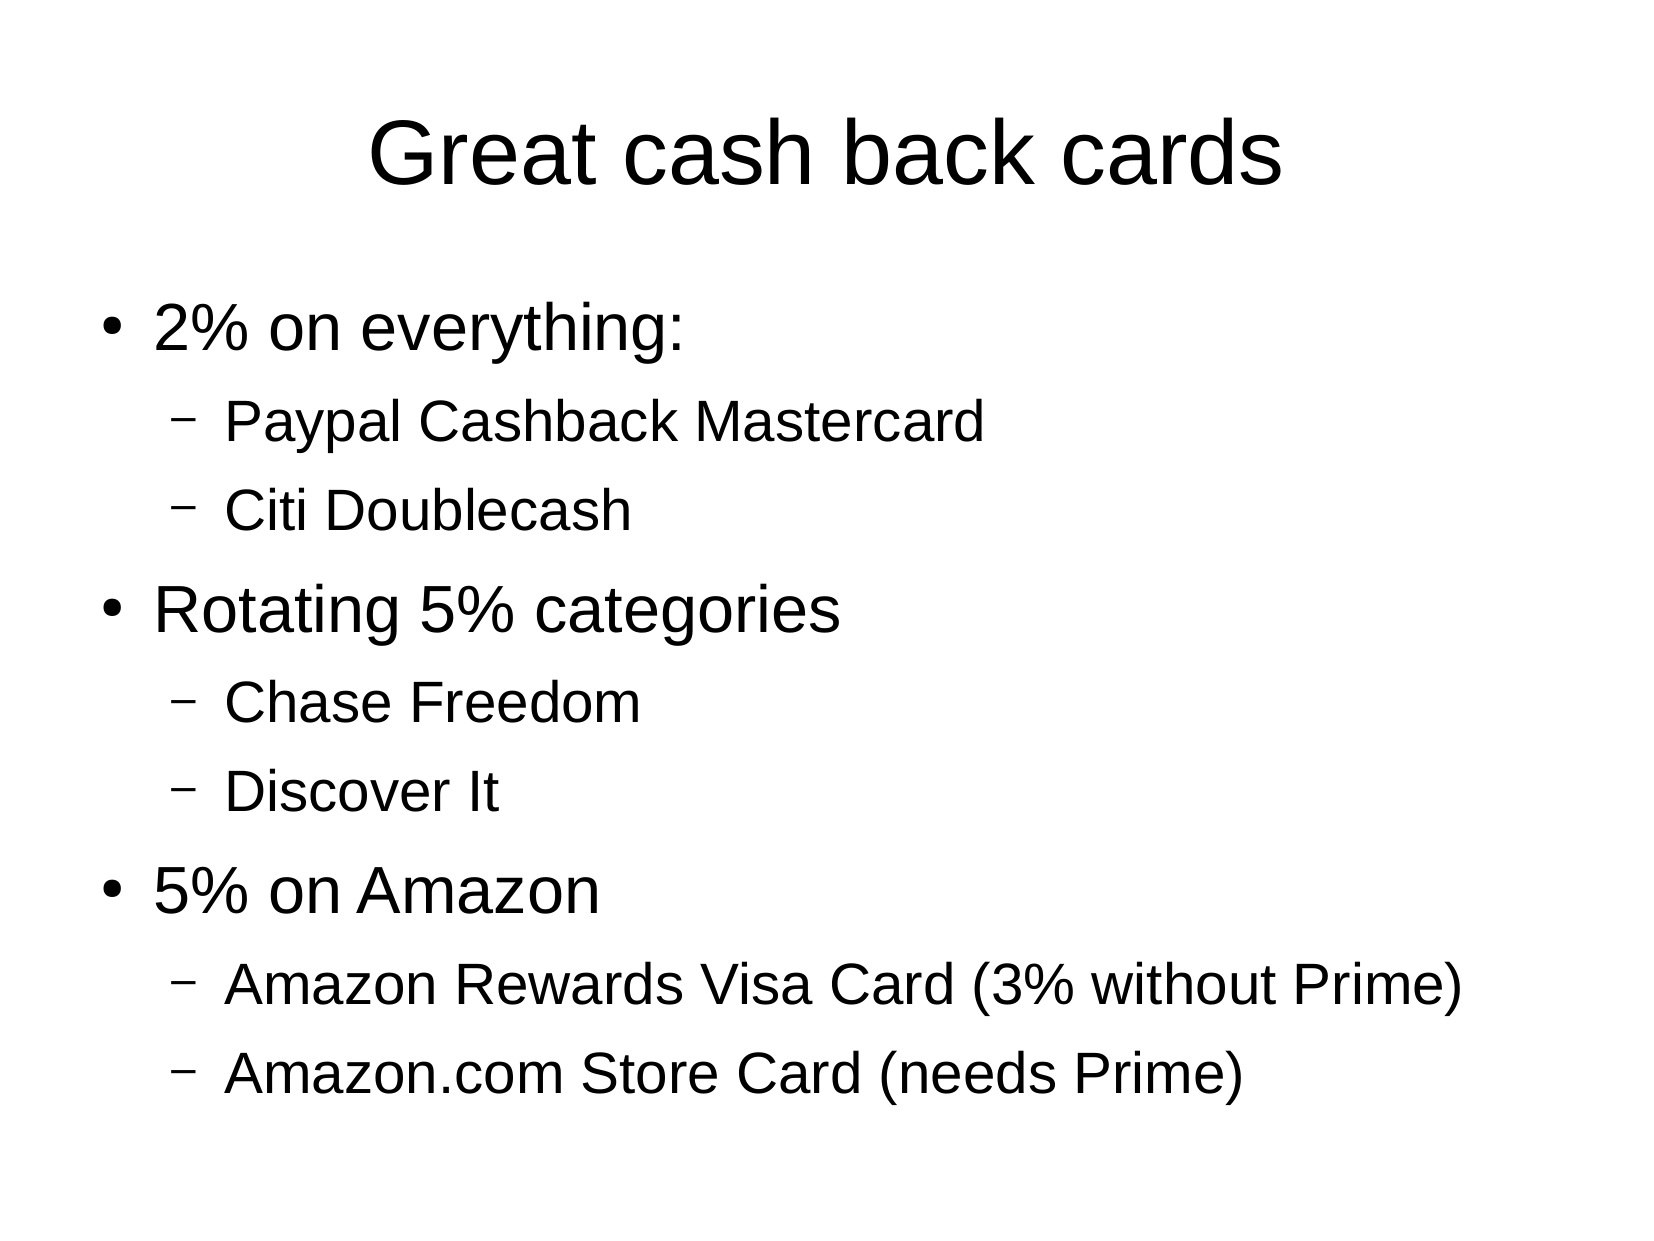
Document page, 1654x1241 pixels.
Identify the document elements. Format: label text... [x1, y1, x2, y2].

list 2% on everything: Paypal Cashback Mastercard Citi Doublecash Rotating 5% categories Chase Freedom Discover It 5% on Amazon Amazon Rewards Visa Card (3% without Prime) Amazon.com Store Card (needs Prime) [82, 290, 1571, 1144]
title Great cash back cards [82, 49, 1571, 257]
